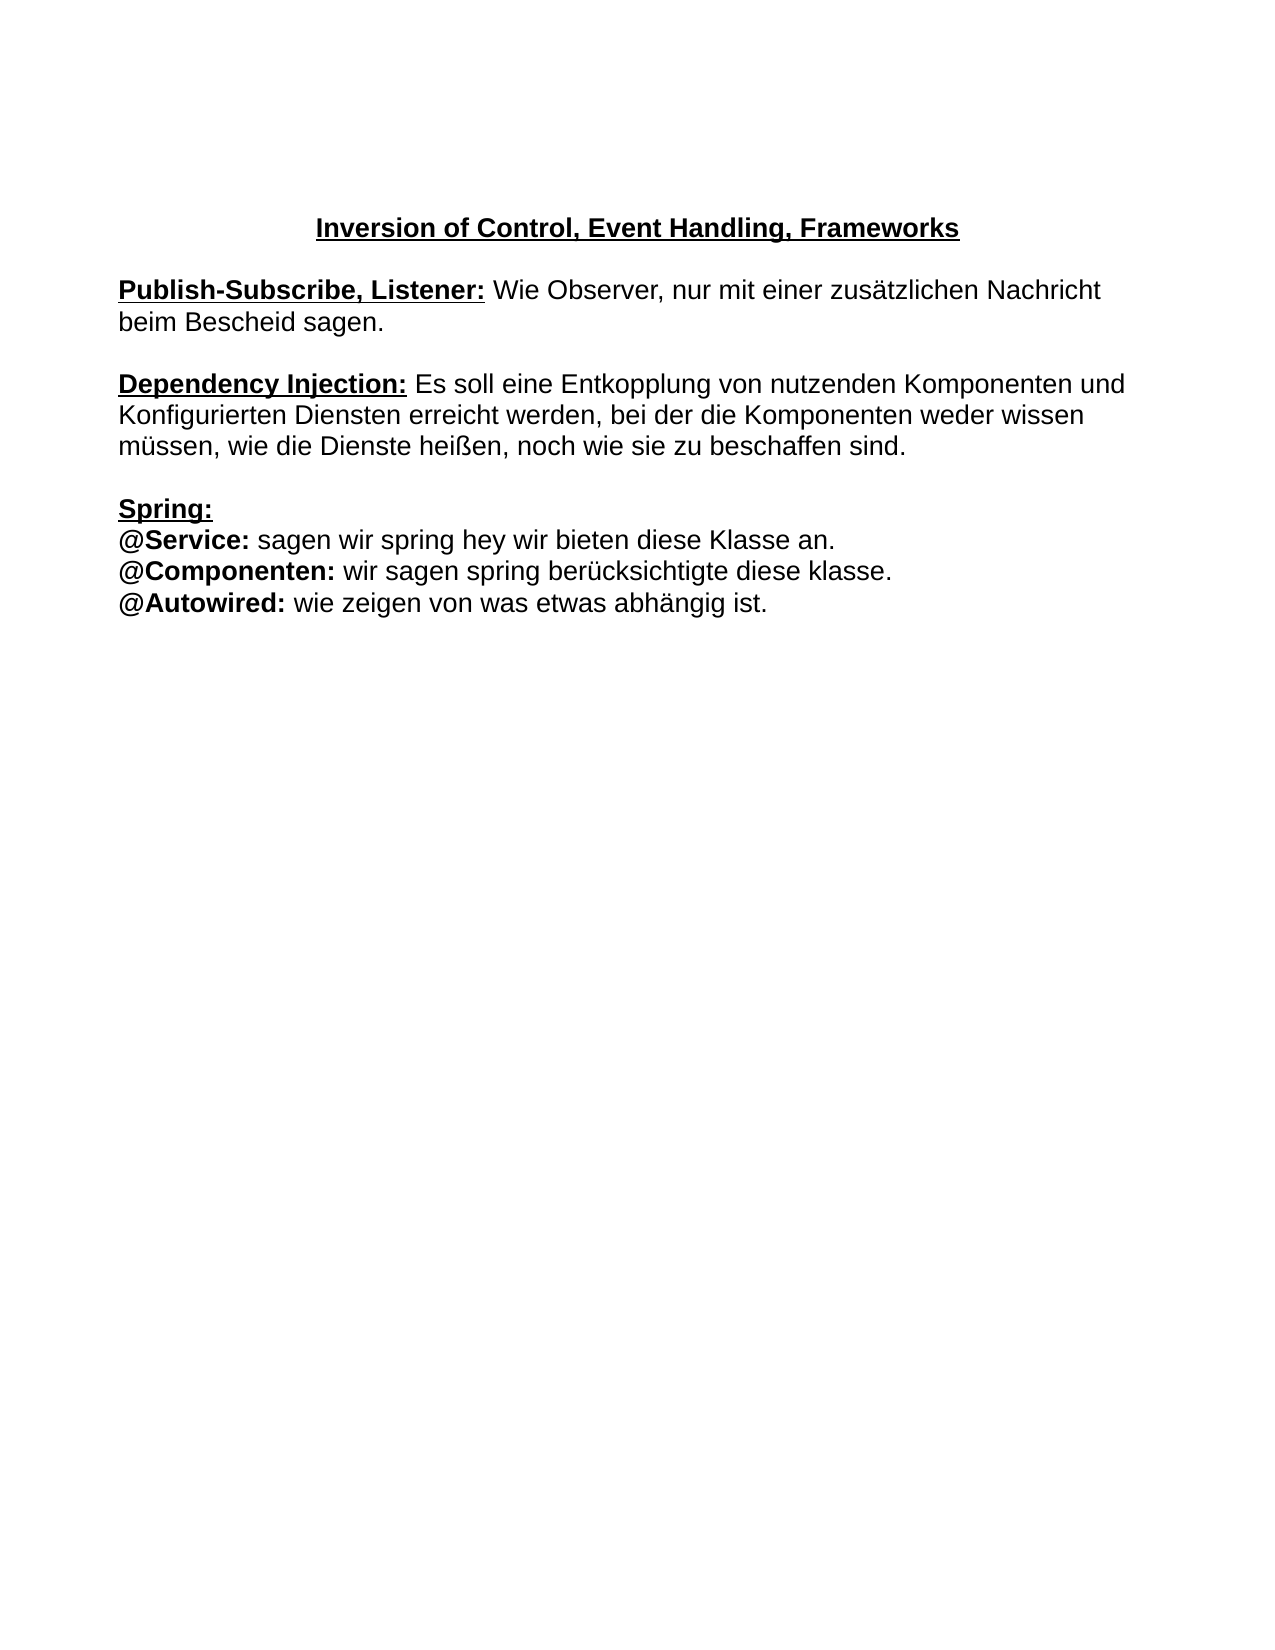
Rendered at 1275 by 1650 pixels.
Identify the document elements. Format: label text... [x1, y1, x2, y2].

text Spring: [118, 493, 1157, 524]
text Publish-Subscribe, Listener: Wie Observer, nur mit einer zusätzlichen Nachricht beim Bescheid sagen. [118, 274, 1157, 337]
text Dependency Injection: Es soll eine Entkopplung von nutzenden Komponenten und Konfigurierten Diensten erreicht werden, bei der die Komponenten weder wissen müssen, wie die Dienste heißen, noch wie sie zu beschaffen sind. [118, 368, 1157, 462]
text @Service: sagen wir spring hey wir bieten diese Klasse an. [118, 524, 1157, 555]
text @Autowired: wie zeigen von was etwas abhängig ist. [118, 587, 1157, 618]
text @Componenten: wir sagen spring berücksichtigte diese klasse. [118, 555, 1157, 587]
text Inversion of Control, Event Handling, Frameworks [118, 212, 1157, 243]
